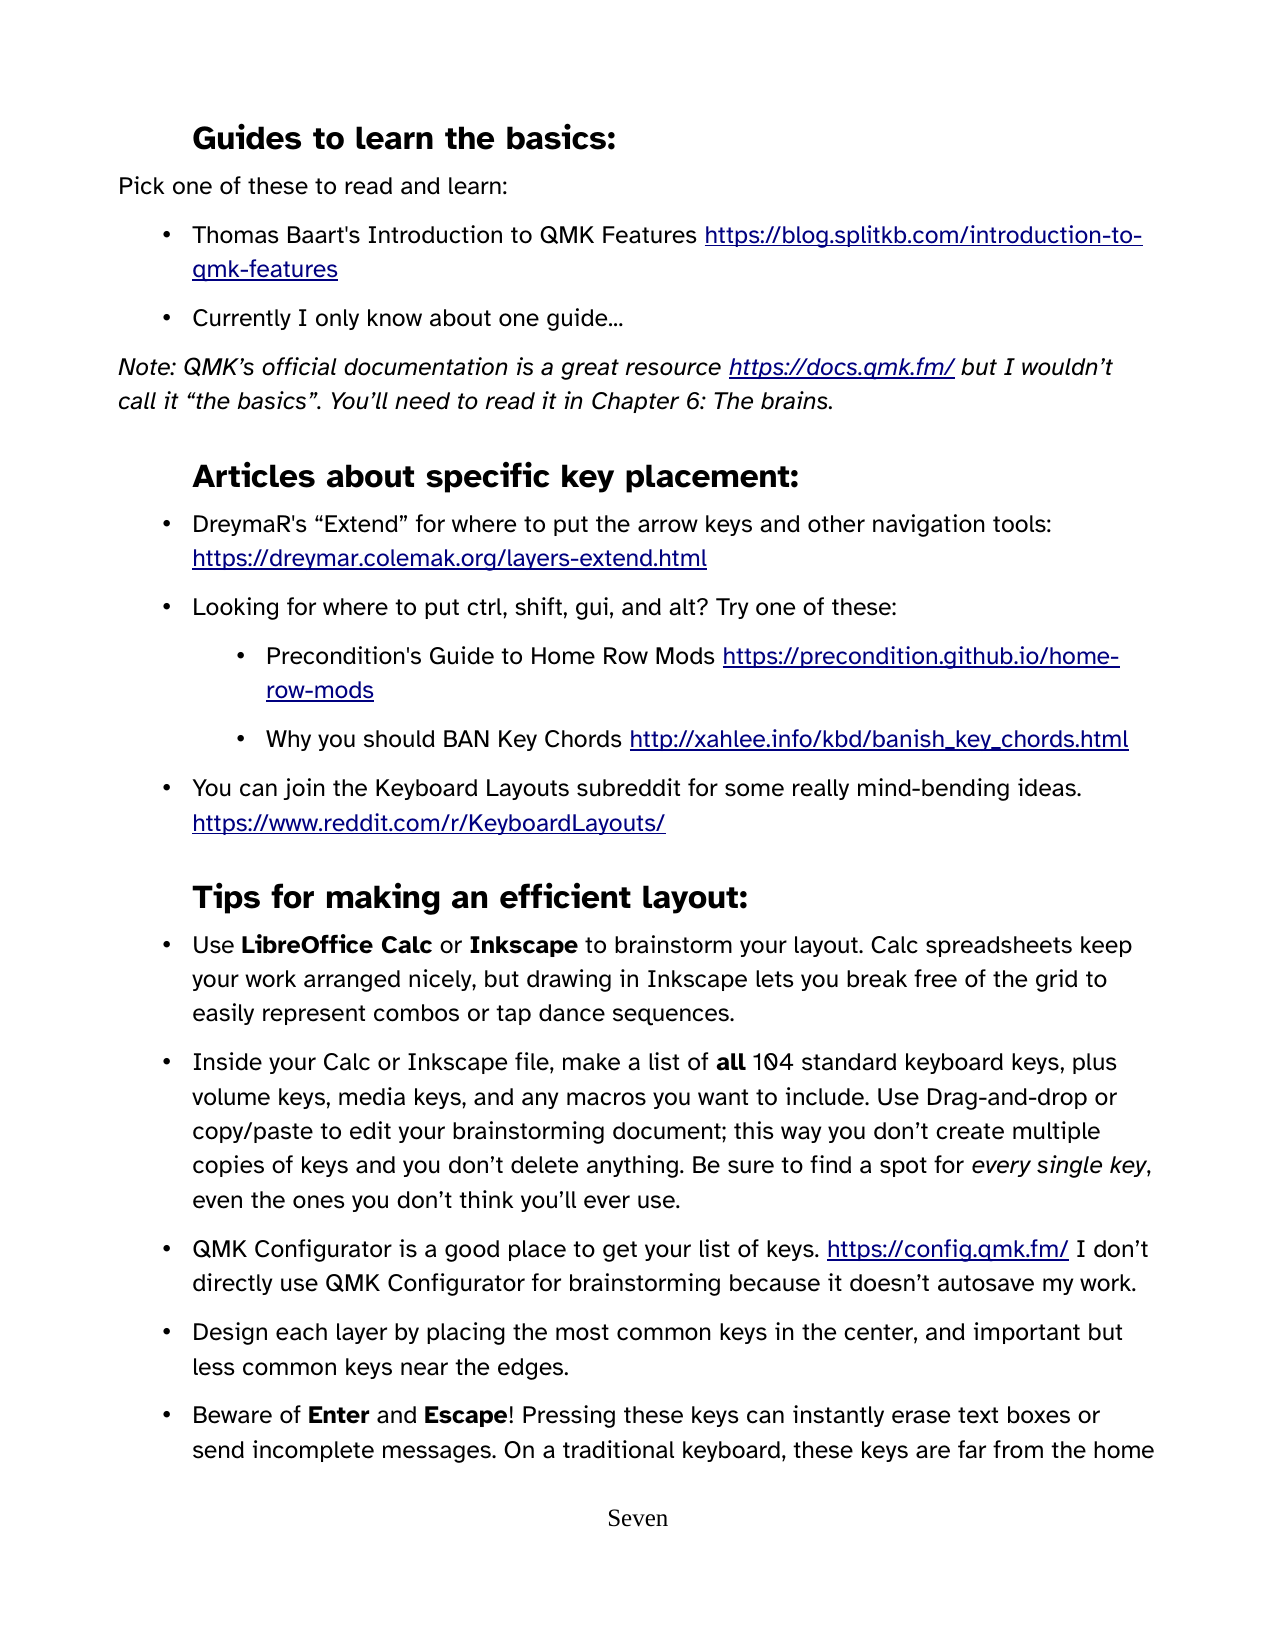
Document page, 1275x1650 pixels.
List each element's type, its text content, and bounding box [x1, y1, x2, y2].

list Thomas Baart's Introduction to QMK Features https://blog.splitkb.com/introduction-to-qmk-features [162, 219, 1157, 284]
list You can join the Keyboard Layouts subreddit for some really mind-bending ideas. https://www.reddit.com/r/KeyboardLayouts/ [162, 773, 1157, 837]
text Pick one of these to read and learn: [118, 171, 1157, 200]
subtitle Guides to learn the basics: [118, 118, 1157, 158]
list Why you should BAN Key Chords http://xahlee.info/kbd/banish_key_chords.html [236, 724, 1157, 754]
text Note: QMK’s official documentation is a great resource https://docs.qmk.fm/ but I wouldn’t call it “the basics”. You’ll need to read it in Chapter 6: The brains. [118, 352, 1157, 416]
list Inside your Calc or Inkscape file, make a list of all 104 standard keyboard keys, plus volume keys, media keys, and any macros you want to include. Use Drag-and-drop or copy/paste to edit your brainstorming document; this way you don’t create multiple copies of keys and you don’t delete anything. Be sure to find a spot for every single key, even the ones you don’t think you’ll ever use. [162, 1047, 1157, 1214]
list Beware of Enter and Escape! Pressing these keys can instantly erase text boxes or send incomplete messages. On a traditional keyboard, these keys are far from the home [162, 1400, 1157, 1464]
subtitle Tips for making an efficient layout: [118, 877, 1157, 917]
list Use LibreOffice Calc or Inkscape to brainstorm your layout. Calc spreadsheets keep your work arranged nicely, but drawing in Inkscape lets you break free of the grid to easily represent combos or tap dance sequences. [162, 929, 1157, 1028]
subtitle Articles about specific key placement: [118, 456, 1157, 496]
list Looking for where to put ctrl, shift, gui, and alt? Try one of these: [162, 592, 1157, 622]
list Currently I only know about one guide... [162, 303, 1157, 333]
list Precondition's Guide to Home Row Mods https://precondition.github.io/home-row-mods [236, 641, 1157, 705]
list QMK Configurator is a good place to get your list of keys. https://config.qmk.fm/ I don’t directly use QMK Configurator for brainstorming because it doesn’t autosave my work. [162, 1234, 1157, 1298]
list Design each layer by placing the most common keys in the center, and important but less common keys near the edges. [162, 1317, 1157, 1381]
list DreymaR's “Extend” for where to put the arrow keys and other navigation tools: https://dreymar.colemak.org/layers-extend.html [162, 508, 1157, 573]
